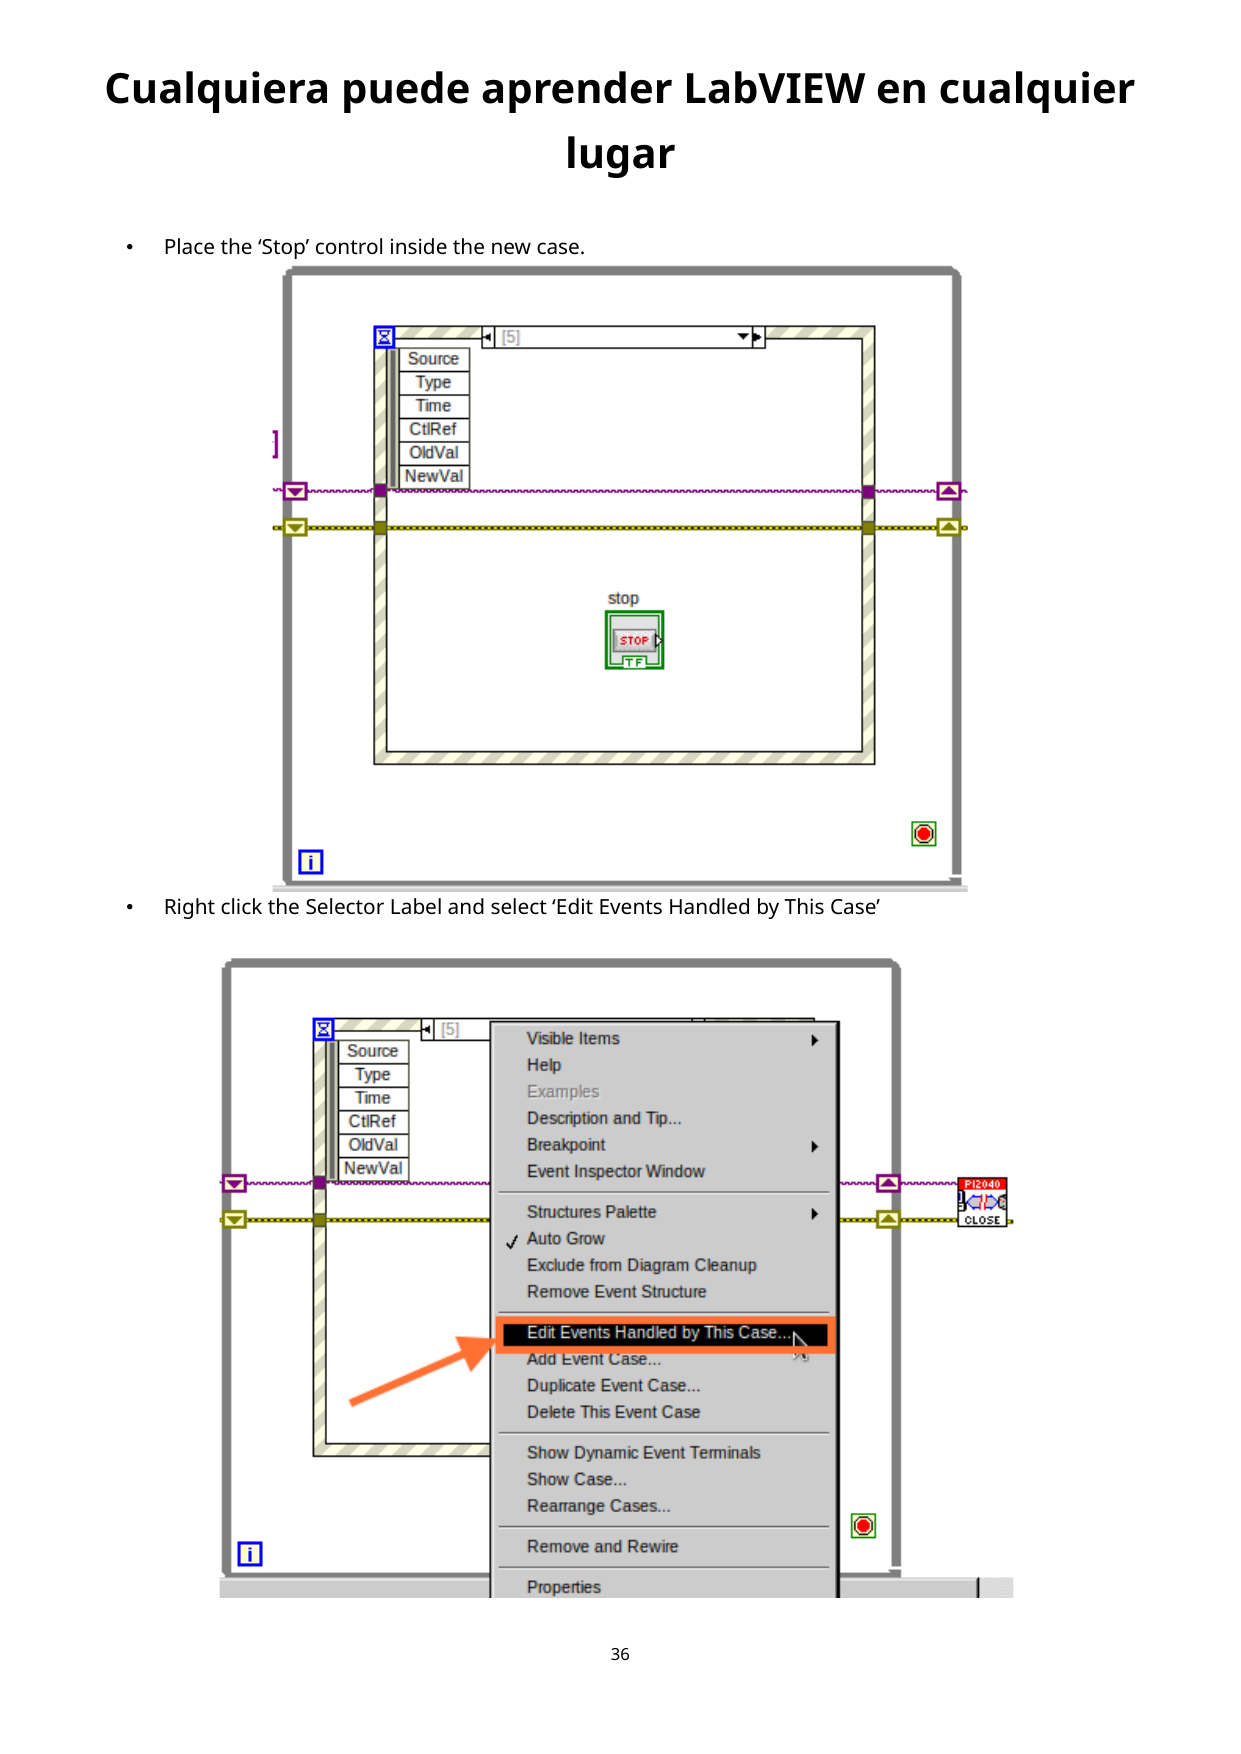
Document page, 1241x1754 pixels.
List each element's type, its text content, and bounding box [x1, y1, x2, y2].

list Right click the Selector Label and select ‘Edit Events Handled by This Case’ [126, 892, 1152, 920]
picture [219, 957, 1014, 1598]
list Place the ‘Stop’ control inside the new case. [126, 232, 1152, 261]
picture [272, 260, 968, 892]
